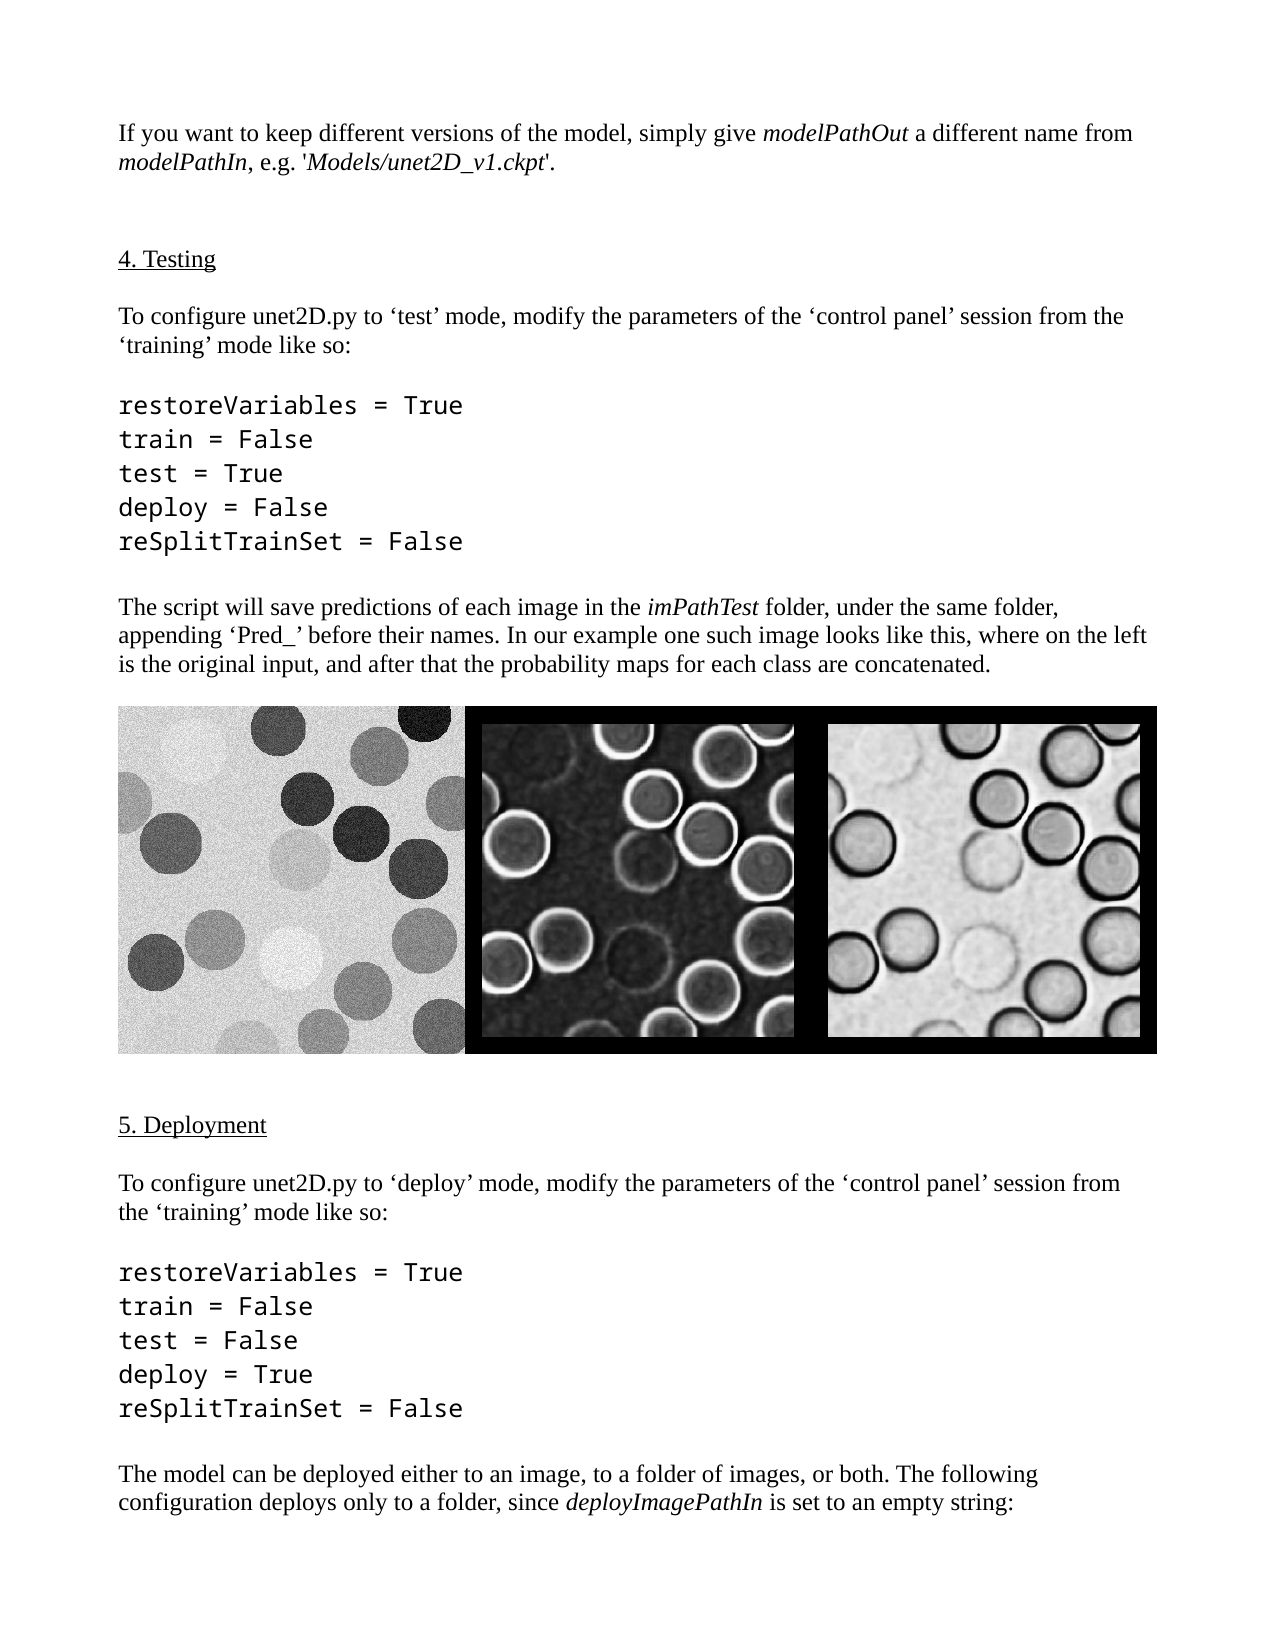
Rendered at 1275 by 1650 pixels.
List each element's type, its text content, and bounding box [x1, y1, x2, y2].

picture [118, 706, 1157, 1054]
text test = True [118, 456, 1157, 490]
text To configure unet2D.py to ‘deploy’ mode, modify the parameters of the ‘control panel’ session from the ‘training’ mode like so: [118, 1168, 1157, 1226]
text The script will save predictions of each image in the imPathTest folder, under the same folder, appending ‘Pred_’ before their names. In our example one such image looks like this, where on the left is the original input, and after that the probability maps for each class are concatenated. [118, 592, 1157, 678]
text train = False [118, 422, 1157, 456]
text train = False [118, 1288, 1157, 1322]
text restoreVariables = True [118, 1254, 1157, 1288]
text If you want to keep different versions of the model, simply give modelPathOut a different name from modelPathIn, e.g. 'Models/unet2D_v1.ckpt'. [118, 118, 1157, 176]
text 4. Testing [118, 244, 1157, 272]
text reSplitTrainSet = False [118, 1391, 1157, 1425]
text To configure unet2D.py to ‘test’ mode, modify the parameters of the ‘control panel’ session from the ‘training’ mode like so: [118, 301, 1157, 359]
text deploy = True [118, 1357, 1157, 1391]
text The model can be deployed either to an image, to a folder of images, or both. The following configuration deploys only to a folder, since deployImagePathIn is set to an empty string: [118, 1459, 1157, 1516]
text deploy = False [118, 490, 1157, 524]
text restoreVariables = True [118, 387, 1157, 422]
text reSplitTrainSet = False [118, 524, 1157, 558]
text test = False [118, 1322, 1157, 1357]
text 5. Deployment [118, 1111, 1157, 1139]
